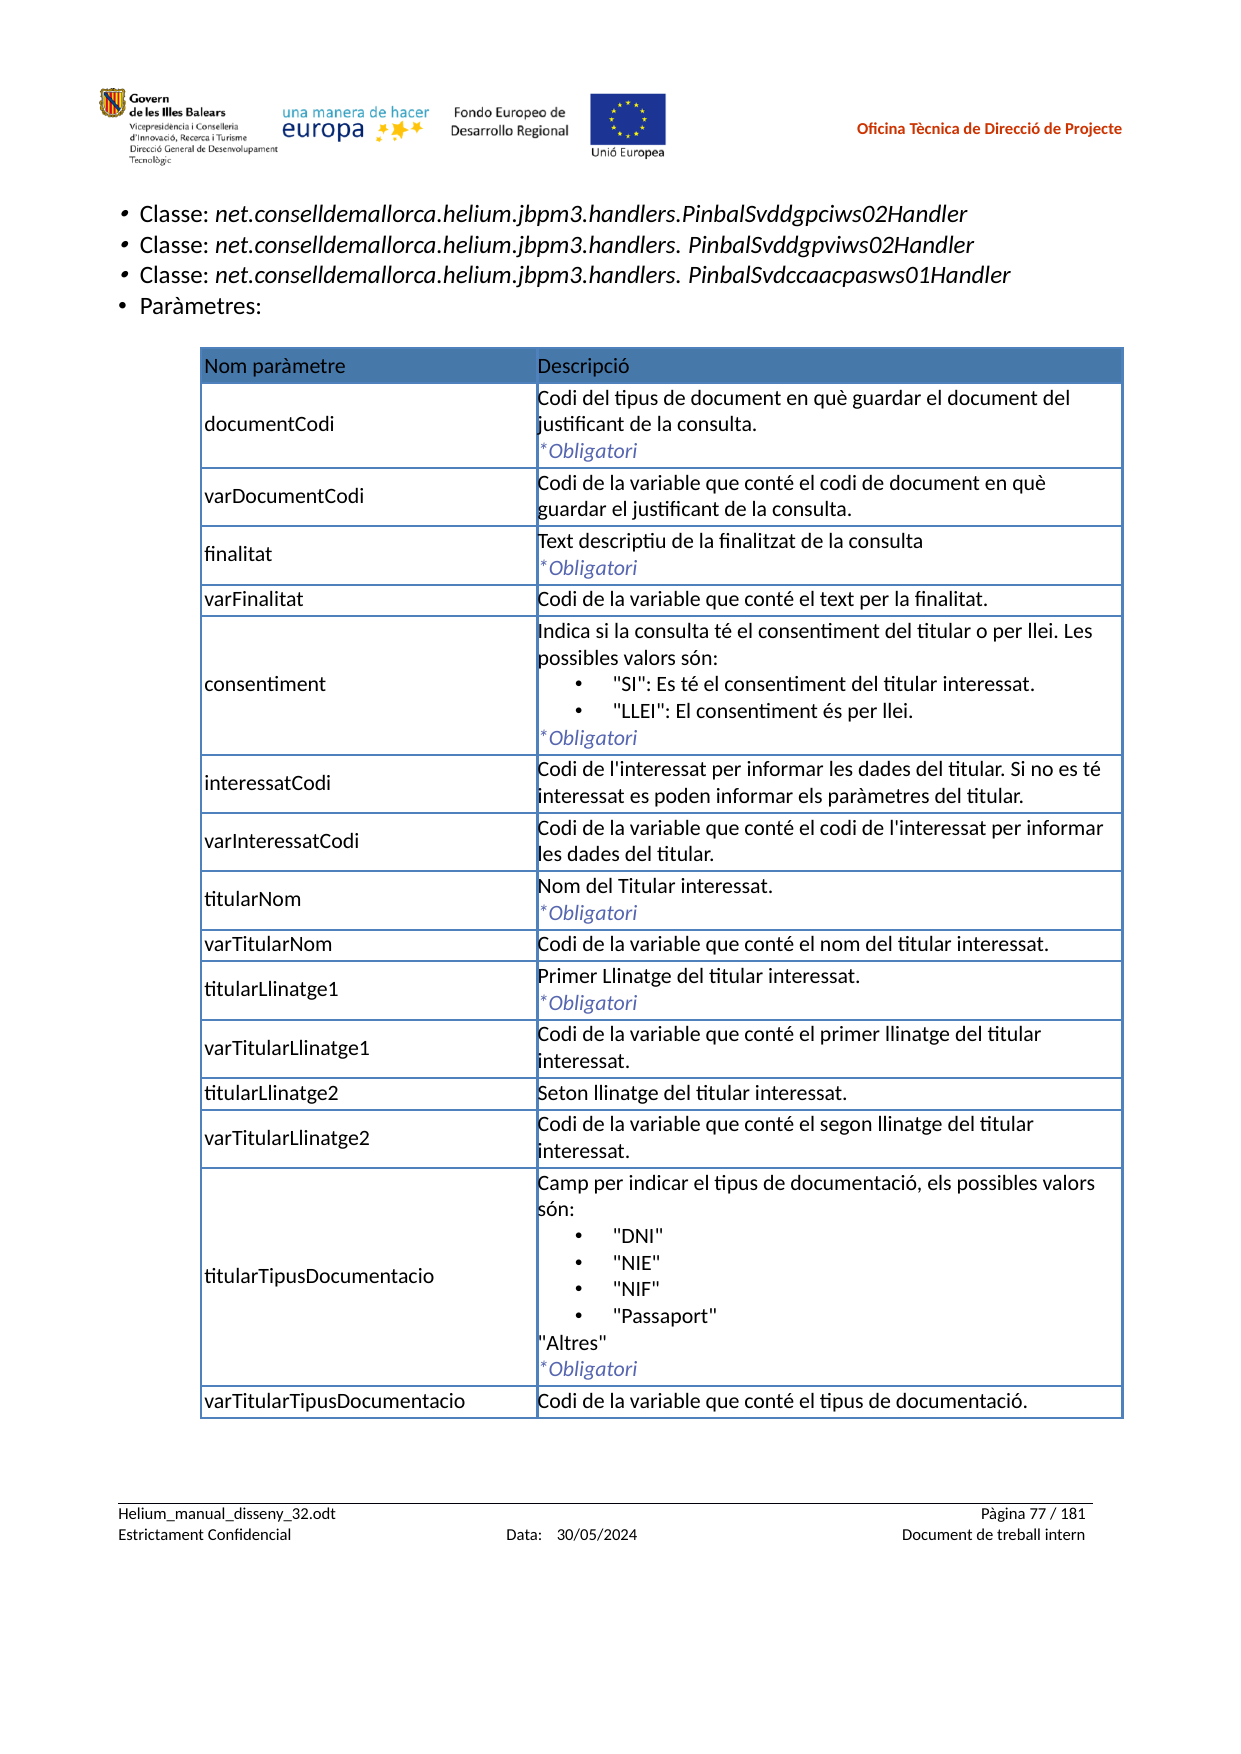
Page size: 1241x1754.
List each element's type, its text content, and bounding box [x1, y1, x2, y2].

table_cell varTitularLlinatge2 [202, 1111, 536, 1167]
table_cell varDocumentCodi [202, 469, 536, 525]
table_cell finalitat [202, 527, 536, 583]
table_cell Codi de la variable que conté el tipus de documentació. [539, 1387, 1121, 1417]
table_cell titularNom [202, 872, 536, 928]
table_cell documentCodi [202, 384, 536, 467]
table_cell consentiment [202, 617, 536, 753]
table_cell Codi de la variable que conté el codi de l'interessat per informar les dades del titular. [539, 814, 1121, 870]
table_cell Codi de la variable que conté el primer llinatge del titular interessat. [539, 1021, 1121, 1077]
table_cell Primer Llinatge del titular interessat. *Obligatori [539, 962, 1121, 1018]
table_cell varTitularNom [202, 931, 536, 960]
table_cell varTitularTipusDocumentacio [202, 1387, 536, 1417]
table_cell Codi de la variable que conté el segon llinatge del titular interessat. [539, 1111, 1121, 1167]
table_cell Indica si la consulta té el consentiment del titular o per llei. Les possibles valors són: "SI": Es té el consentiment del titular interessat. "LLEI": El consentiment és per llei. *Obligatori [539, 617, 1121, 753]
text • Classe: net.conselldemallorca.helium.jbpm3.handlers.PinbalSvddgpciws02Handler [118, 198, 1122, 229]
table_cell varTitularLlinatge1 [202, 1021, 536, 1077]
table_cell interessatCodi [202, 756, 536, 812]
table_cell Seton llinatge del titular interessat. [539, 1079, 1121, 1108]
picture [99, 87, 668, 166]
text • Classe: net.conselldemallorca.helium.jbpm3.handlers. PinbalSvdccaacpasws01Handler [118, 259, 1122, 290]
table_cell Codi de la variable que conté el text per la finalitat. [539, 586, 1121, 615]
table_header Descripció [539, 349, 1121, 382]
table_cell titularLlinatge1 [202, 962, 536, 1018]
table_cell Nom del Titular interessat. *Obligatori [539, 872, 1121, 928]
table_cell Codi de l'interessat per informar les dades del titular. Si no es té interessat es poden informar els paràmetres del titular. [539, 756, 1121, 812]
table_header Nom paràmetre [202, 349, 536, 382]
table_cell Codi de la variable que conté el nom del titular interessat. [539, 931, 1121, 960]
table_cell Camp per indicar el tipus de documentació, els possibles valors són: "DNI" "NIE" "NIF" "Passaport" "Altres" *Obligatori [539, 1169, 1121, 1385]
table_cell Codi del tipus de document en què guardar el document del justificant de la consulta. *Obligatori [539, 384, 1121, 467]
table_cell titularLlinatge2 [202, 1079, 536, 1108]
text • Classe: net.conselldemallorca.helium.jbpm3.handlers. PinbalSvddgpviws02Handler [118, 229, 1122, 259]
text • Paràmetres: [118, 290, 1122, 321]
table_cell Text descriptiu de la finalitzat de la consulta *Obligatori [539, 527, 1121, 583]
table_cell titularTipusDocumentacio [202, 1169, 536, 1385]
table_cell varFinalitat [202, 586, 536, 615]
table_cell Codi de la variable que conté el codi de document en què guardar el justificant de la consulta. [539, 469, 1121, 525]
table_cell varInteressatCodi [202, 814, 536, 870]
